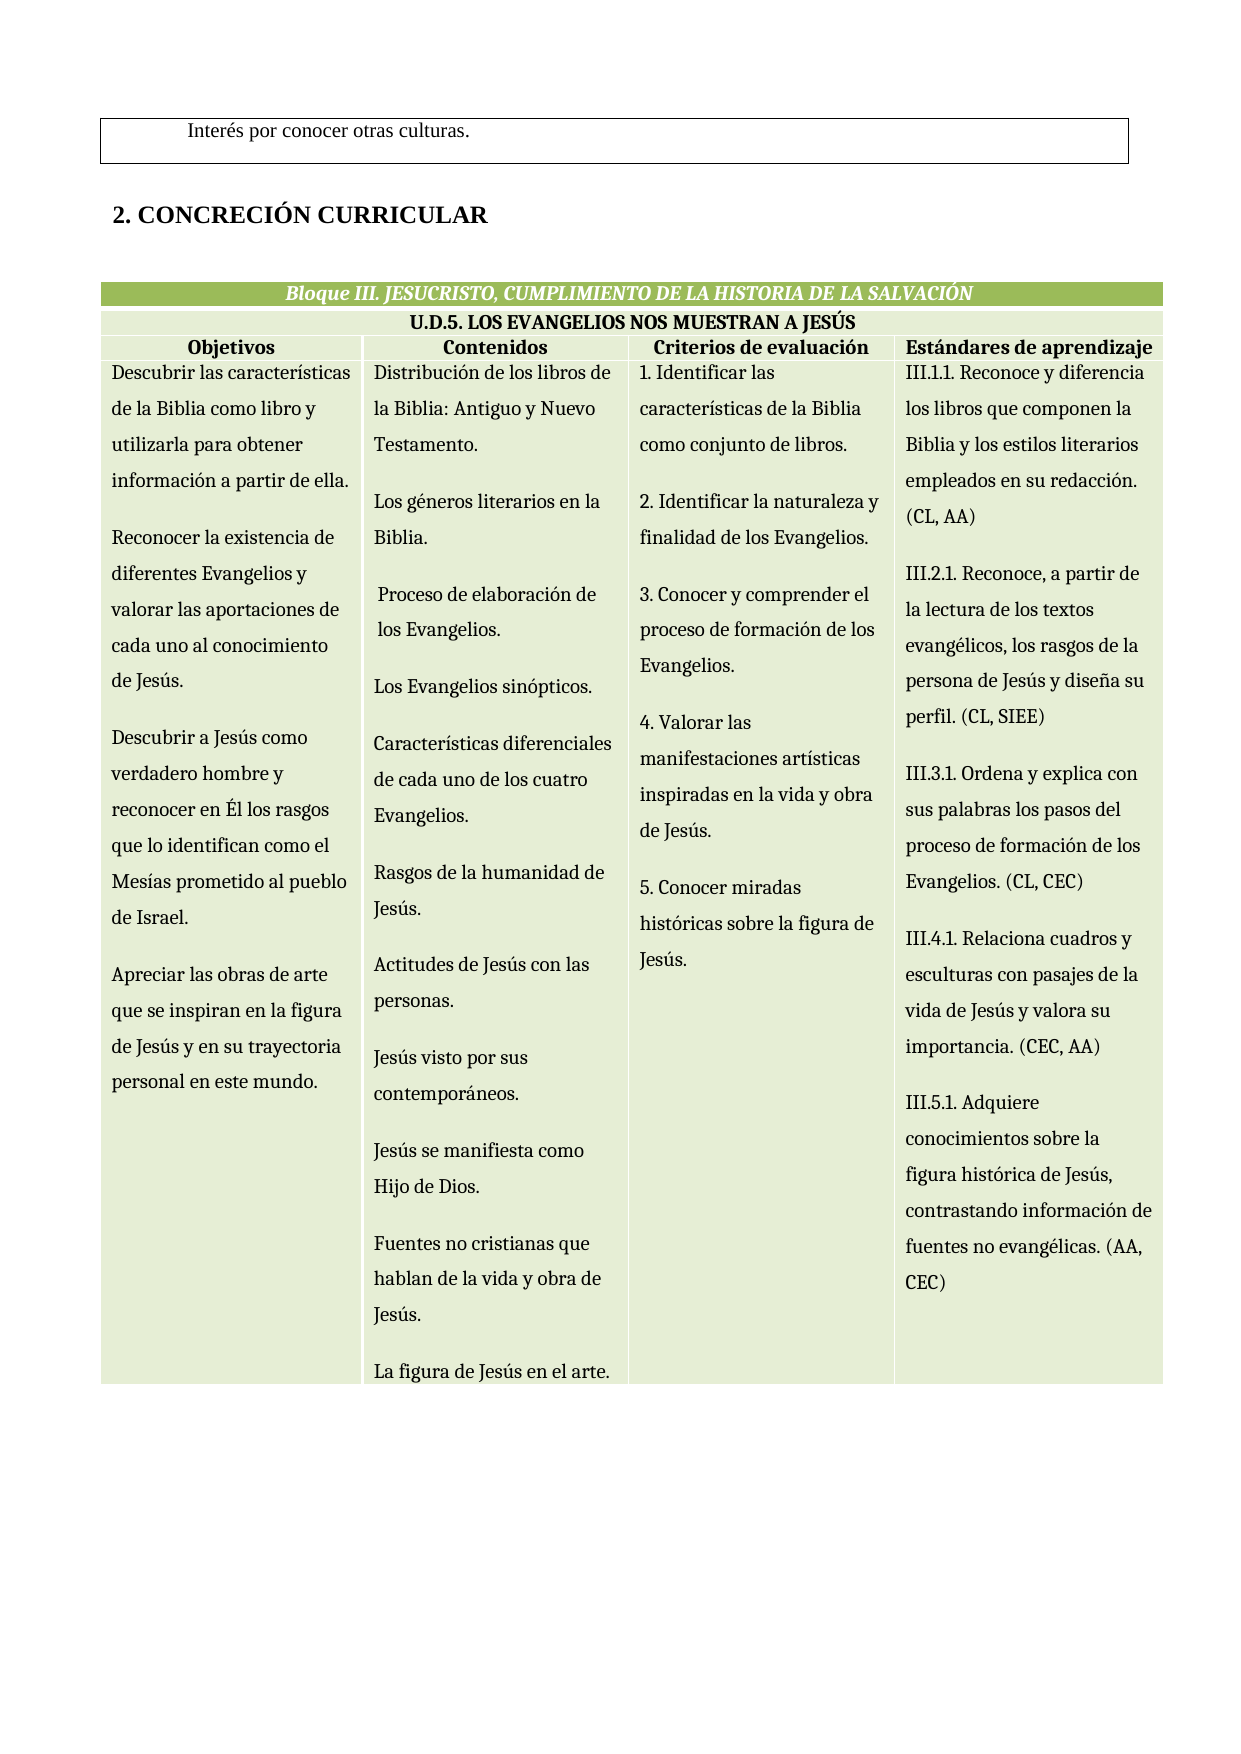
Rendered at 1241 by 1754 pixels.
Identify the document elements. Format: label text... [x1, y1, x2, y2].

table_cell Estándares de aprendizaje [895, 336, 1163, 360]
text 2. CONCRECIÓN CURRICULAR [112, 200, 1128, 229]
table_cell 1. Identificar las características de la Biblia como conjunto de libros. 2. Identificar la naturaleza y finalidad de los Evangelios. 3. Conocer y comprender el proceso de formación de los Evangelios. 4. Valorar las manifestaciones artísticas inspiradas en la vida y obra de Jesús. 5. Conocer miradas históricas sobre la figura de Jesús. [629, 361, 894, 1384]
table_header Bloque III. JESUCRISTO, CUMPLIMIENTO DE LA HISTORIA DE LA SALVACIÓN [101, 282, 1163, 306]
table_cell Descubrir las características de la Biblia como libro y utilizarla para obtener información a partir de ella. Reconocer la existencia de diferentes Evangelios y valorar las aportaciones de cada uno al conocimiento de Jesús. Descubrir a Jesús como verdadero hombre y reconocer en Él los rasgos que lo identifican como el Mesías prometido al pueblo de Israel. Apreciar las obras de arte que se inspiran en la figura de Jesús y en su trayectoria personal en este mundo. [101, 361, 361, 1384]
table_cell Objetivos [101, 336, 361, 360]
table_cell III.1.1. Reconoce y diferencia los libros que componen la Biblia y los estilos literarios empleados en su redacción. (CL, AA) III.2.1. Reconoce, a partir de la lectura de los textos evangélicos, los rasgos de la persona de Jesús y diseña su perfil. (CL, SIEE) III.3.1. Ordena y explica con sus palabras los pasos del proceso de formación de los Evangelios. (CL, CEC) III.4.1. Relaciona cuadros y esculturas con pasajes de la vida de Jesús y valora su importancia. (CEC, AA) III.5.1. Adquiere conocimientos sobre la figura histórica de Jesús, contrastando información de fuentes no evangélicas. (AA, CEC) [895, 361, 1163, 1384]
table_cell U.D.5. LOS EVANGELIOS NOS MUESTRAN A JESÚS [101, 311, 1163, 335]
table_cell Criterios de evaluación [629, 336, 894, 360]
table_cell Distribución de los libros de la Biblia: Antiguo y Nuevo Testamento. Los géneros literarios en la Biblia. Proceso de elaboración de los Evangelios. Los Evangelios sinópticos. Características diferenciales de cada uno de los cuatro Evangelios. Rasgos de la humanidad de Jesús. Actitudes de Jesús con las personas. Jesús visto por sus contemporáneos. Jesús se manifiesta como Hijo de Dios. Fuentes no cristianas que hablan de la vida y obra de Jesús. La figura de Jesús en el arte. [364, 361, 628, 1384]
table_cell Interés por conocer otras culturas. [101, 119, 1128, 163]
table_cell Contenidos [364, 336, 628, 360]
